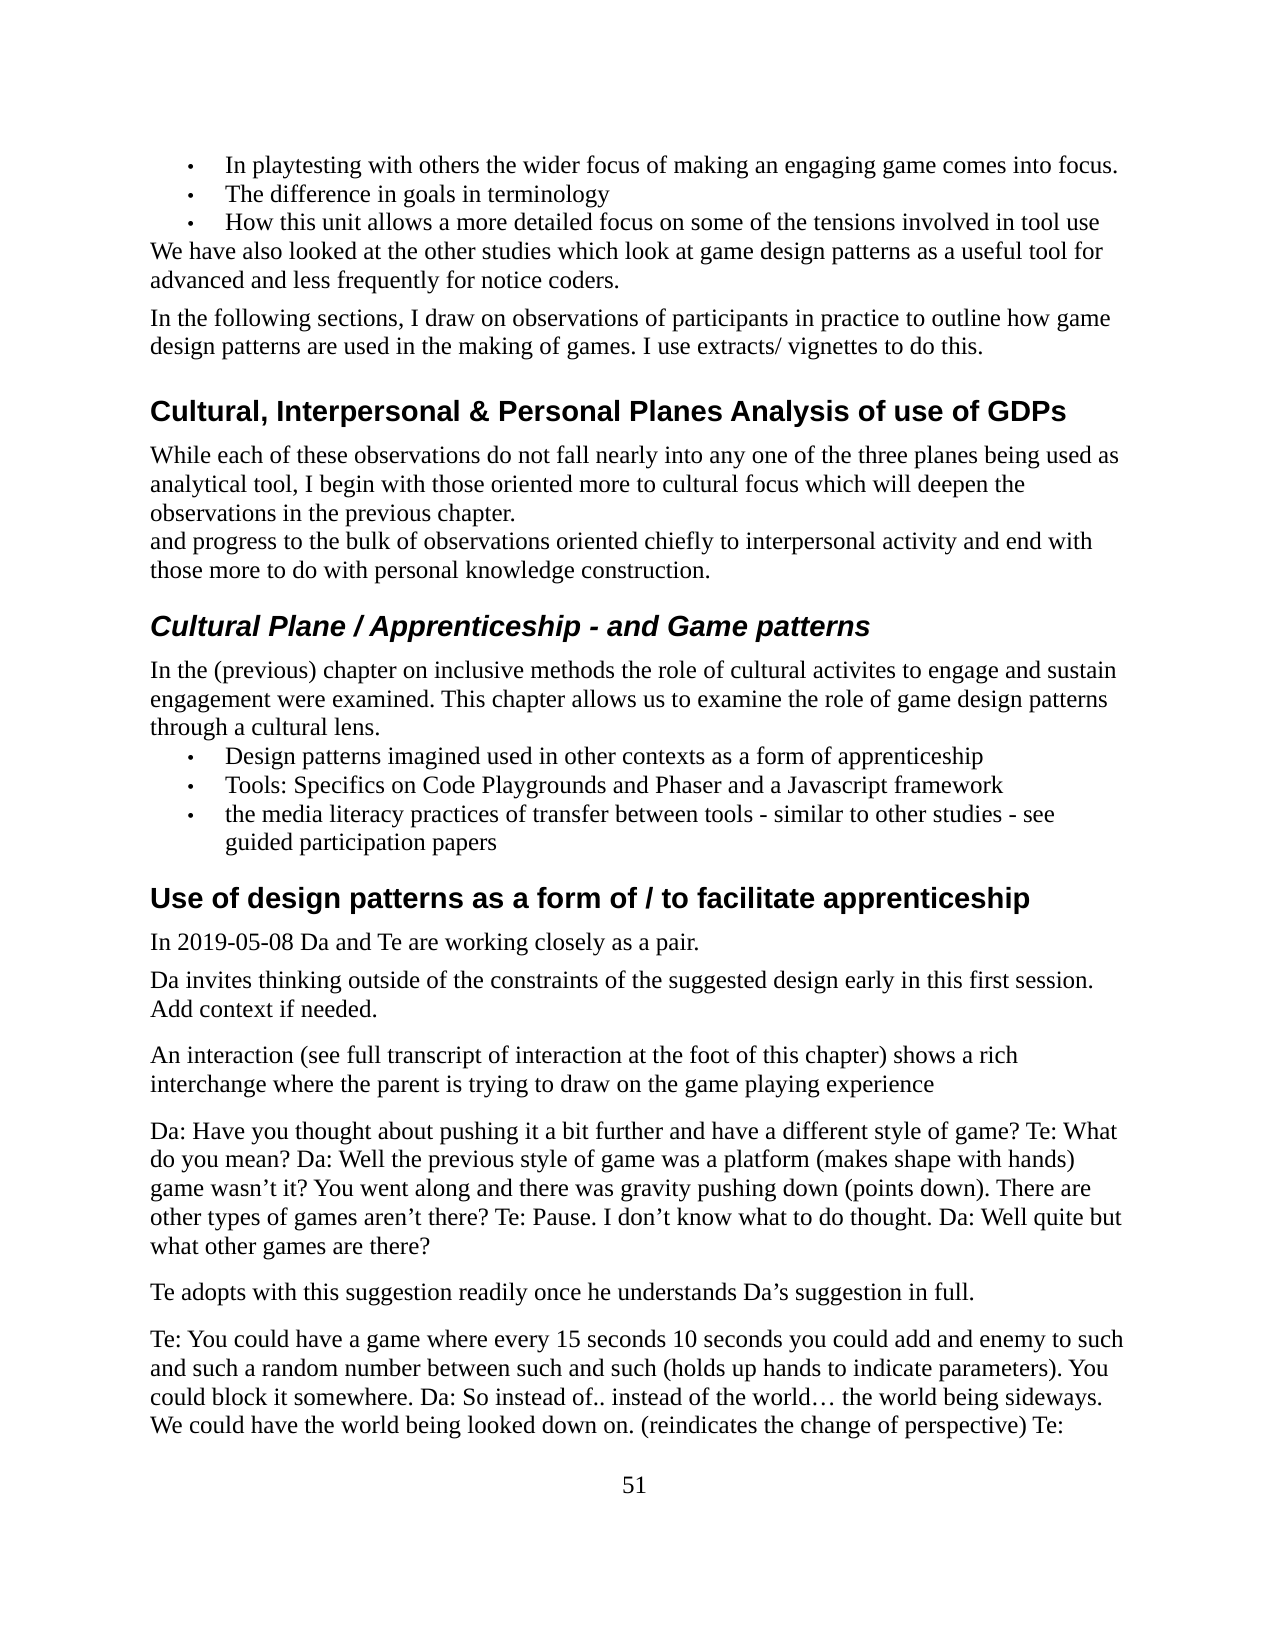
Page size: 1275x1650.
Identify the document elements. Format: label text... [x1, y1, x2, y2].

text While each of these observations do not fall nearly into any one of the three planes being used as analytical tool, I begin with those oriented more to cultural focus which will deepen the observations in the previous chapter. and progress to the bulk of observations oriented chiefly to interpersonal activity and end with those more to do with personal knowledge construction. [150, 440, 1125, 584]
text In the (previous) chapter on inclusive methods the role of cultural activites to engage and sustain engagement were examined. This chapter allows us to examine the role of game design patterns through a cultural lens. [150, 655, 1125, 741]
list The difference in goals in terminology [187, 179, 1125, 207]
subtitle Use of design patterns as a form of / to facilitate apprenticeship [150, 881, 1125, 915]
text We have also looked at the other studies which look at game design patterns as a useful tool for advanced and less frequently for notice coders. [150, 236, 1125, 294]
text Da invites thinking outside of the constraints of the suggested design early in this first session. Add context if needed. [150, 965, 1125, 1022]
text Da: Have you thought about pushing it a bit further and have a different style of game? Te: What do you mean? Da: Well the previous style of game was a platform (makes shape with hands) game wasn’t it? You went along and there was gravity pushing down (points down). There are other types of games aren’t there? Te: Pause. I don’t know what to do thought. Da: Well quite but what other games are there? [150, 1116, 1125, 1259]
list In playtesting with others the wider focus of making an engaging game comes into focus. [187, 150, 1125, 179]
text Te: You could have a game where every 15 seconds 10 seconds you could add and enemy to such and such a random number between such and such (holds up hands to indicate parameters). You could block it somewhere. Da: So instead of.. instead of the world… the world being sideways. We could have the world being looked down on. (reindicates the change of perspective) Te: [150, 1324, 1125, 1439]
text In 2019-05-08 Da and Te are working closely as a pair. [150, 927, 1125, 956]
list the media literacy practices of transfer between tools - similar to other studies - see guided participation papers [187, 799, 1125, 856]
text In the following sections, I draw on observations of participants in practice to outline how game design patterns are used in the making of games. I use extracts/ vignettes to do this. [150, 303, 1125, 360]
text Te adopts with this suggestion readily once he understands Da’s suggestion in full. [150, 1277, 1125, 1306]
list Design patterns imagined used in other contexts as a form of apprenticeship [187, 741, 1125, 770]
list How this unit allows a more detailed focus on some of the tensions involved in tool use [187, 207, 1125, 236]
list Tools: Specifics on Code Playgrounds and Phaser and a Javascript framework [187, 770, 1125, 799]
subtitle Cultural, Interpersonal & Personal Planes Analysis of use of GDPs [150, 394, 1125, 428]
subtitle Cultural Plane / Apprenticeship - and Game patterns [150, 609, 1125, 642]
text An interaction (see full transcript of interaction at the foot of this chapter) shows a rich interchange where the parent is trying to draw on the game playing experience [150, 1040, 1125, 1098]
